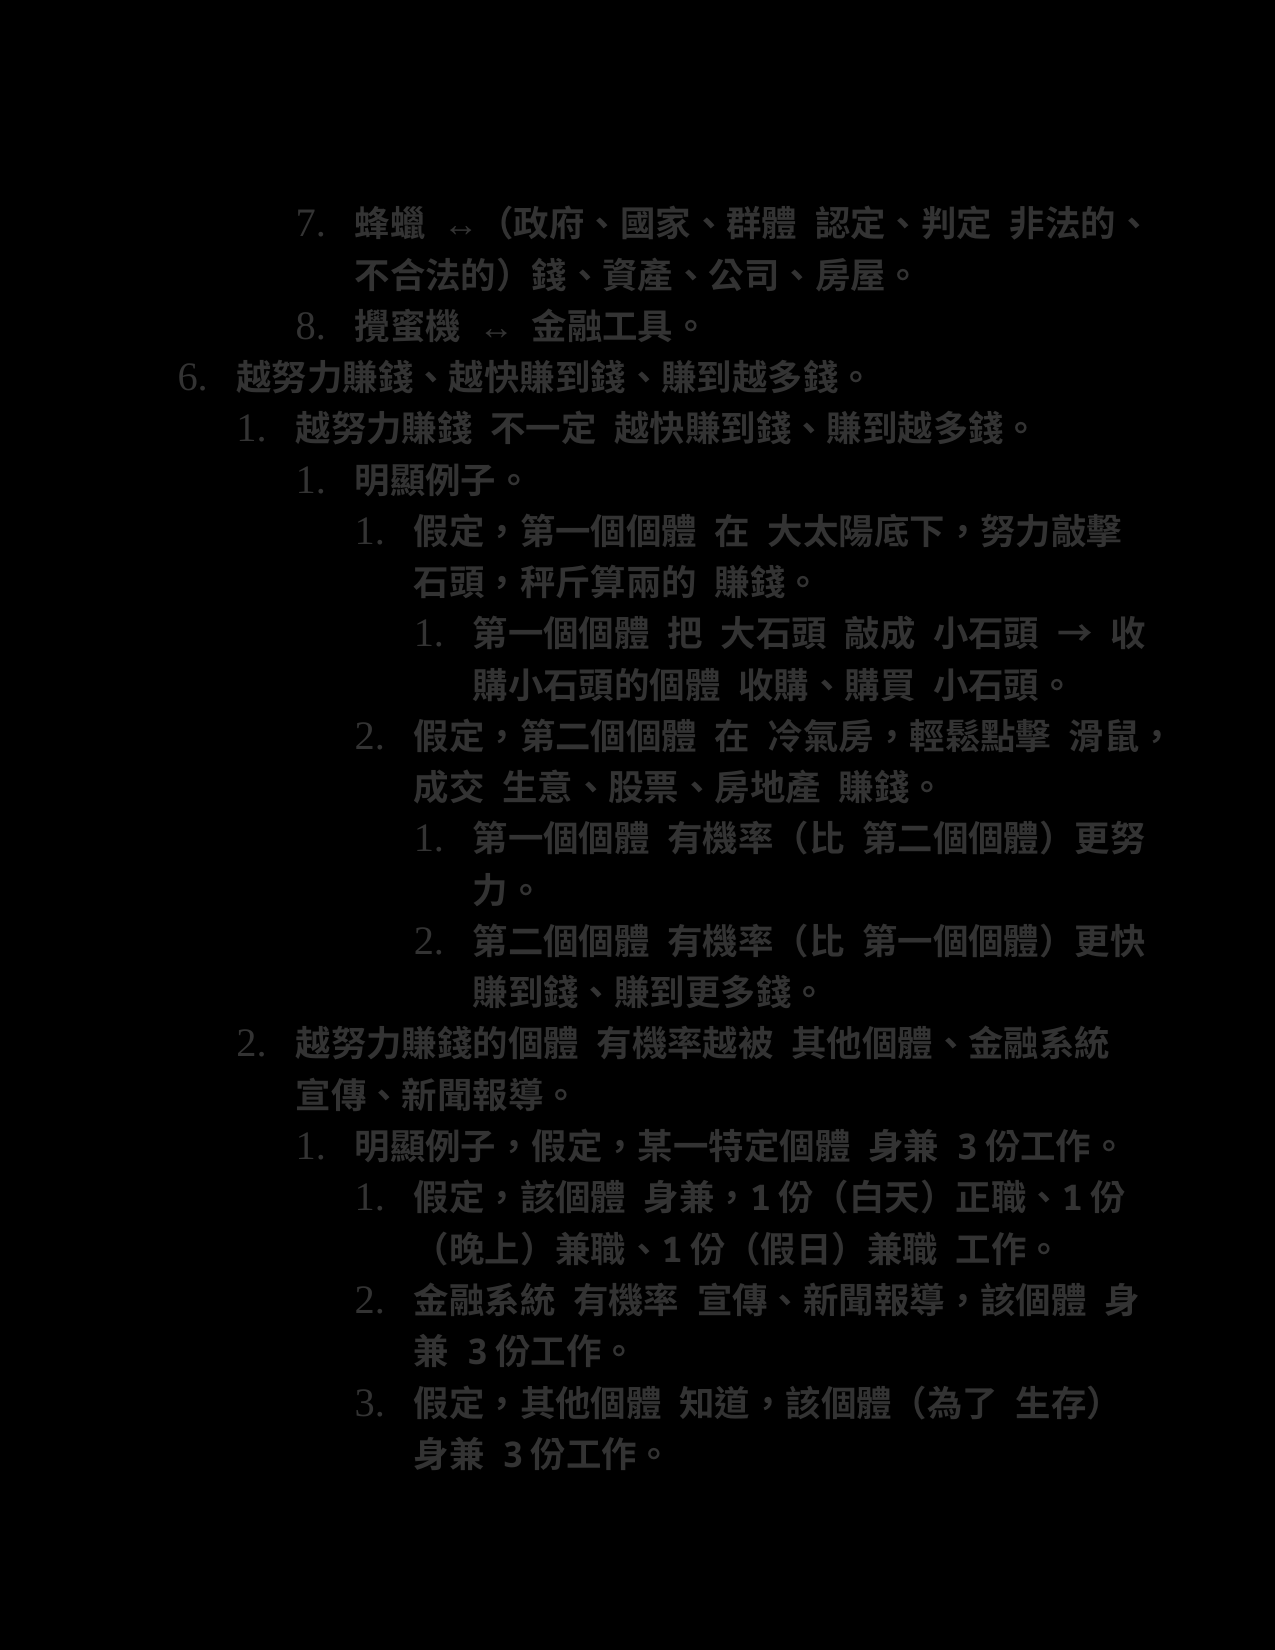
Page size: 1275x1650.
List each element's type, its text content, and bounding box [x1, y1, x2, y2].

list 越努力賺錢 不一定 越快賺到錢、賺到越多錢。 [236, 401, 1157, 452]
list 蜂蠟 ↔（政府、國家、群體 認定、判定 非法的、不合法的）錢、資產、公司、房屋。 [295, 196, 1157, 298]
list 金融系統 有機率 宣傳、新聞報導，該個體 身兼 3份工作。 [354, 1272, 1157, 1375]
list 攪蜜機 ↔ 金融工具。 [295, 298, 1157, 349]
list 第二個個體 有機率（比 第一個個體）更快賺到錢、賺到更多錢。 [413, 913, 1157, 1016]
list 越努力賺錢、越快賺到錢、賺到越多錢。 [177, 349, 1157, 401]
list 第一個個體 把 大石頭 敲成 小石頭 → 收購小石頭的個體 收購、購買 小石頭。 [413, 606, 1157, 708]
list 假定，其他個體 知道，該個體（為了 生存）身兼 3份工作。 [354, 1375, 1157, 1478]
list 假定，第二個個體 在 冷氣房，輕鬆點擊 滑鼠，成交 生意、股票、房地產 賺錢。 [354, 708, 1157, 811]
list 越努力賺錢的個體 有機率越被 其他個體、金融系統 宣傳、新聞報導。 [236, 1016, 1157, 1118]
list 明顯例子。 [295, 452, 1157, 503]
list 第一個個體 有機率（比 第二個個體）更努力。 [413, 811, 1157, 913]
list 明顯例子，假定，某一特定個體 身兼 3份工作。 [295, 1118, 1157, 1170]
list 假定，第一個個體 在 大太陽底下，努力敲擊 石頭，秤斤算兩的 賺錢。 [354, 503, 1157, 606]
list 假定，該個體 身兼，1份（白天）正職、1份（晚上）兼職、1份（假日）兼職 工作。 [354, 1170, 1157, 1272]
